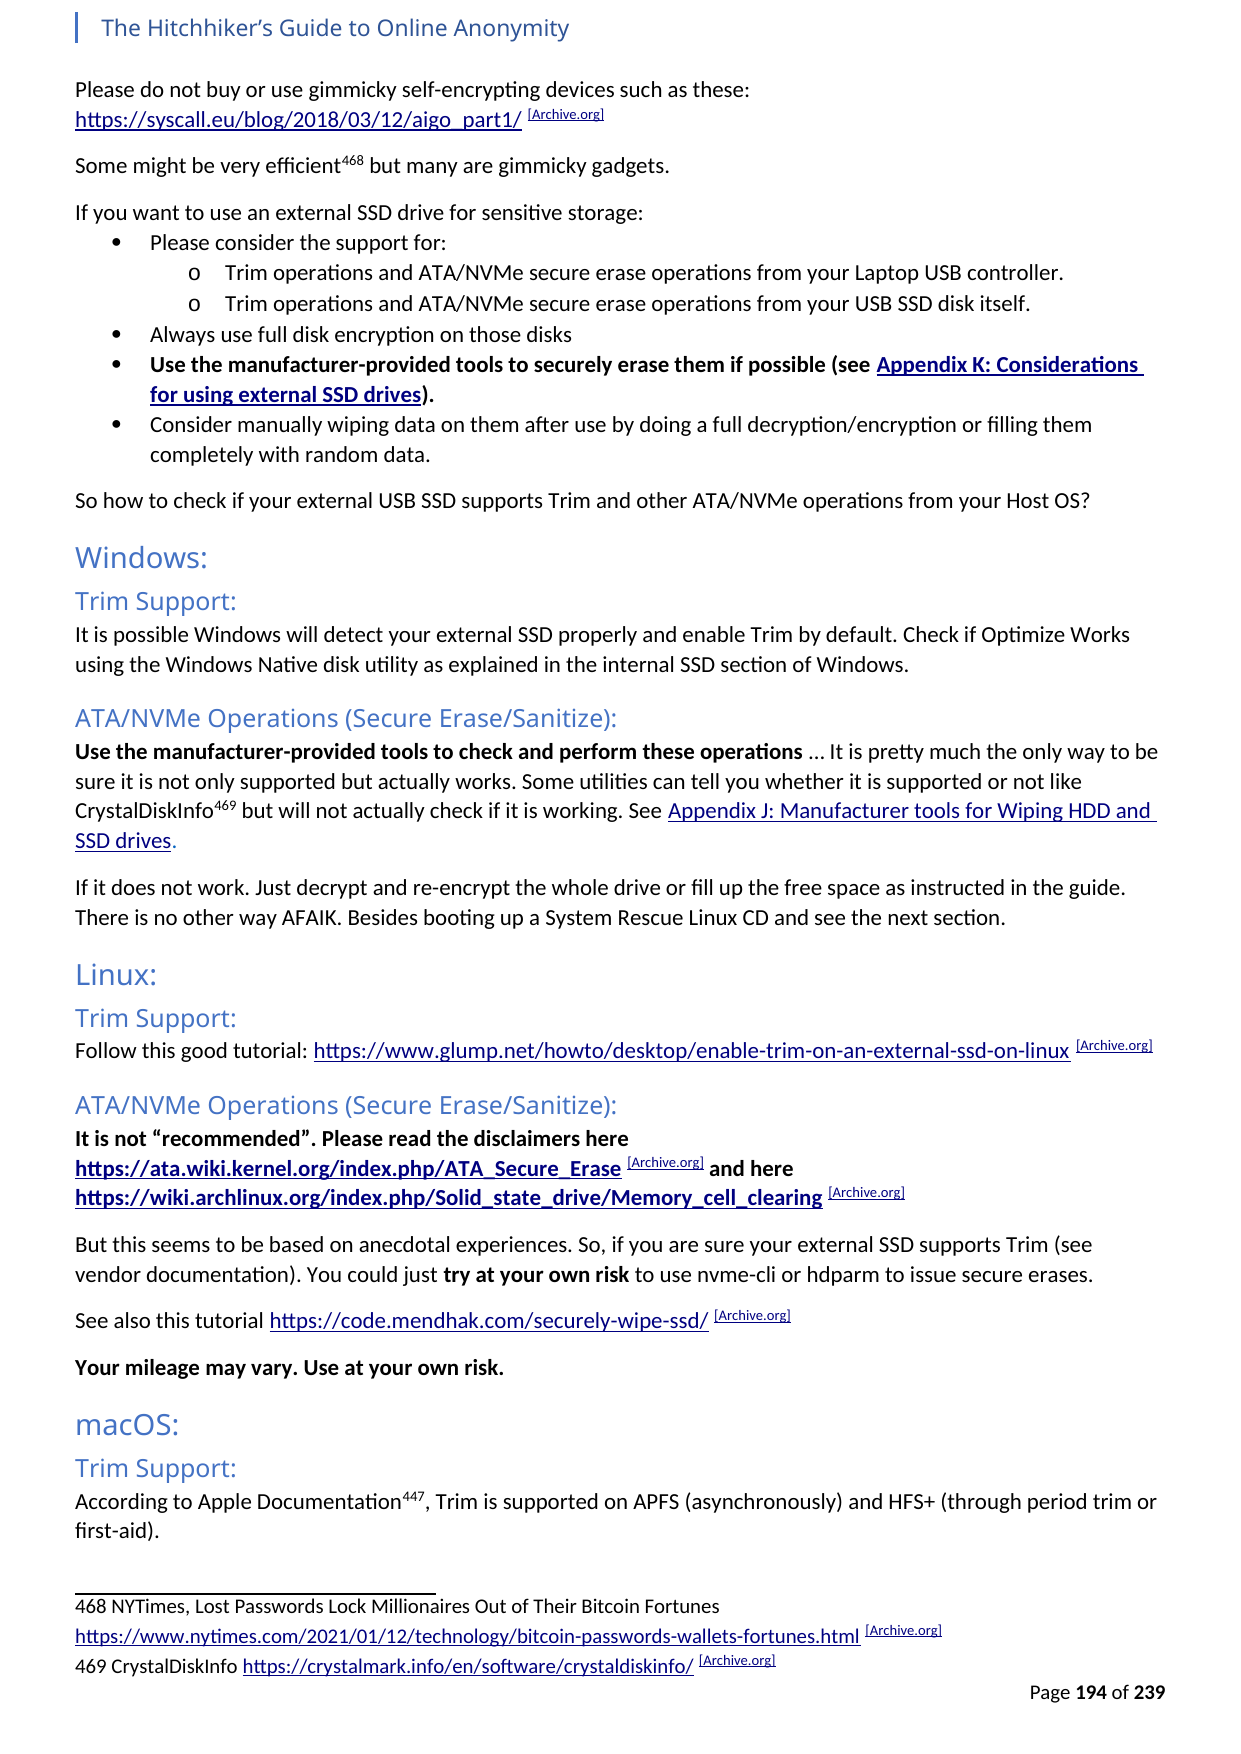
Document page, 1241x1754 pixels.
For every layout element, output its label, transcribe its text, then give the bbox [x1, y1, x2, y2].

text It is possible Windows will detect your external SSD properly and enable Trim by default. Check if Optimize Works using the Windows Native disk utility as explained in the internal SSD section of Windows. [75, 620, 1165, 678]
subtitle ATA/NVMe Operations (Secure Erase/Sanitize): [75, 1087, 1165, 1121]
text But this seems to be based on anecdotal experiences. So, if you are sure your external SSD supports Trim (see vendor documentation). You could just try at your own risk to use nvme-cli or hdparm to issue secure erases. [75, 1230, 1165, 1288]
list Trim operations and ATA/NVMe secure erase operations from your Laptop USB controller. [187, 258, 1165, 287]
text See also this tutorial https://code.mendhak.com/securely-wipe-ssd/ [Archive.org] [75, 1307, 1165, 1334]
list Trim operations and ATA/NVMe secure erase operations from your USB SSD disk itself. [187, 289, 1165, 318]
text Follow this good tutorial: https://www.glump.net/howto/desktop/enable-trim-on-an-external-ssd-on-linux [Archive.org] [75, 1037, 1165, 1065]
subtitle Linux: [75, 954, 1165, 993]
subtitle ATA/NVMe Operations (Secure Erase/Sanitize): [75, 701, 1165, 734]
subtitle Windows: [75, 537, 1165, 577]
list Use the manufacturer-provided tools to securely erase them if possible (see Appendix K: Considerations for using external SSD drives). [112, 350, 1165, 408]
text According to Apple Documentation447, Trim is supported on APFS (asynchronously) and HFS+ (through period trim or first-aid). [75, 1487, 1165, 1545]
subtitle Trim Support: [75, 1450, 1165, 1484]
list Consider manually wiping data on them after use by doing a full decryption/encryption or filling them completely with random data. [112, 410, 1165, 468]
text Please do not buy or use gimmicky self-encrypting devices such as these: https://syscall.eu/blog/2018/03/12/aigo_part1/ [Archive.org] [75, 75, 1165, 133]
subtitle Trim Support: [75, 1000, 1165, 1034]
text Use the manufacturer-provided tools to check and perform these operations … It is pretty much the only way to be sure it is not only supported but actually works. Some utilities can tell you whether it is supported or not like CrystalDiskInfo but will not actually check if it is working. See Appendix J: Manufacturer tools for Wiping HDD and SSD drives. [75, 737, 1165, 854]
list Please consider the support for: [112, 228, 1165, 256]
text Some might be very efficient but many are gimmicky gadgets. [75, 151, 1165, 179]
text So how to check if your external USB SSD supports Trim and other ATA/NVMe operations from your Host OS? [75, 486, 1165, 514]
text If you want to use an external SSD drive for sensitive storage: [75, 198, 1165, 226]
text Your mileage may vary. Use at your own risk. [75, 1353, 1165, 1381]
list Always use full disk encryption on those disks [112, 320, 1165, 348]
text NYTimes, Lost Passwords Lock Millionaires Out of Their Bitcoin Fortunes https://www.nytimes.com/2021/01/12/technology/bitcoin-passwords-wallets-fortunes.html [Archive.org] [75, 1594, 1165, 1649]
text CrystalDiskInfo https://crystalmark.info/en/software/crystaldiskinfo/ [Archive.org] [75, 1651, 1165, 1679]
text If it does not work. Just decrypt and re-encrypt the whole drive or fill up the free space as instructed in the guide. There is no other way AFAIK. Besides booting up a System Rescue Linux CD and see the next section. [75, 873, 1165, 931]
text It is not “recommended”. Please read the disclaimers here https://ata.wiki.kernel.org/index.php/ATA_Secure_Erase [Archive.org] and here https://wiki.archlinux.org/index.php/Solid_state_drive/Memory_cell_clearing [Archive.org] [75, 1124, 1165, 1212]
subtitle Trim Support: [75, 583, 1165, 618]
subtitle macOS: [75, 1404, 1165, 1443]
